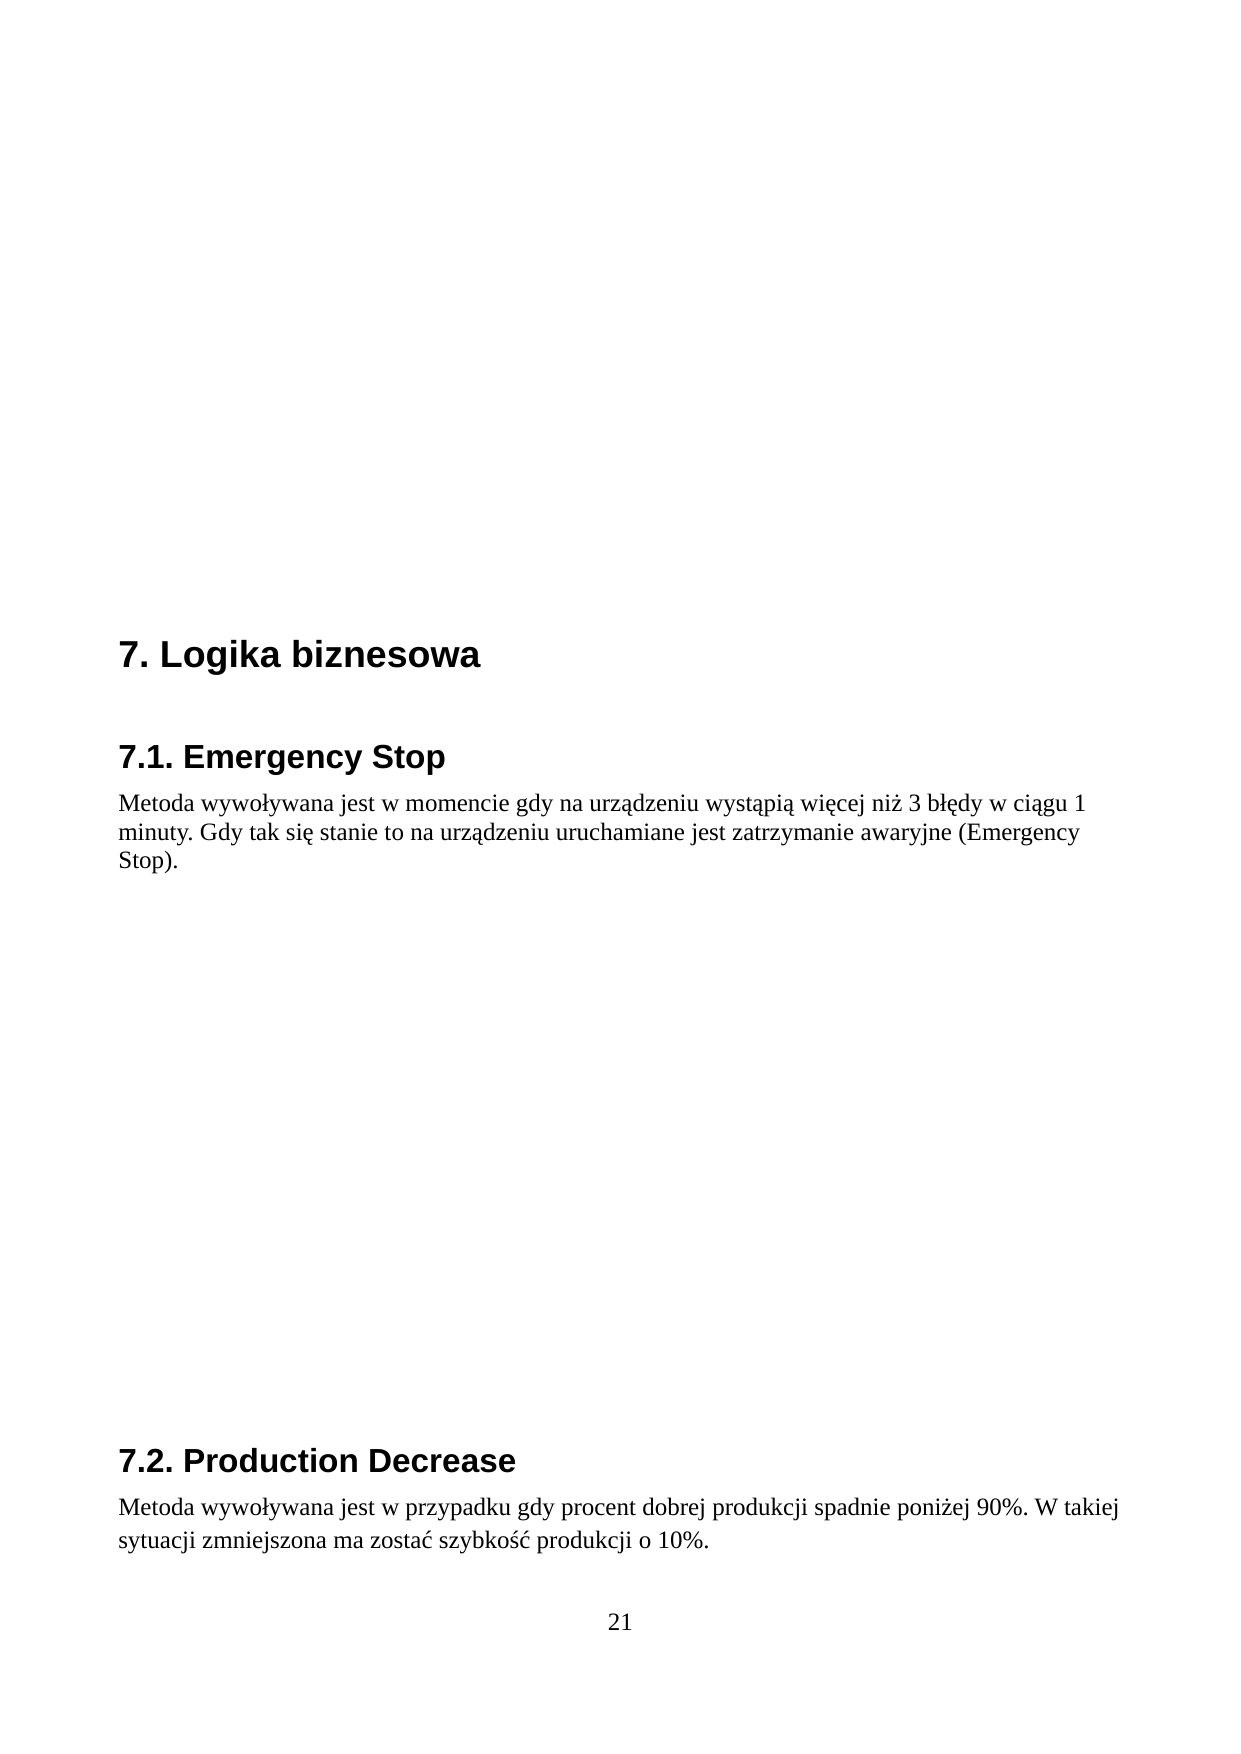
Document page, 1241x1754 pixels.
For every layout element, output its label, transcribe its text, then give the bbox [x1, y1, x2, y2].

text Metoda wywoływana jest w przypadku gdy procent dobrej produkcji spadnie poniżej 90%. W takiej sytuacji zmniejszona ma zostać szybkość produkcji o 10%. [118, 1492, 1122, 1554]
subtitle 7. Logika biznesowa [118, 632, 1122, 675]
subtitle 7.1. Emergency Stop [118, 737, 1122, 776]
subtitle 7.2. Production Decrease [118, 1441, 1122, 1480]
text Metoda wywoływana jest w momencie gdy na urządzeniu wystąpią więcej niż 3 błędy w ciągu 1 minuty. Gdy tak się stanie to na urządzeniu uruchamiane jest zatrzymanie awaryjne (Emergency Stop). [118, 788, 1122, 874]
